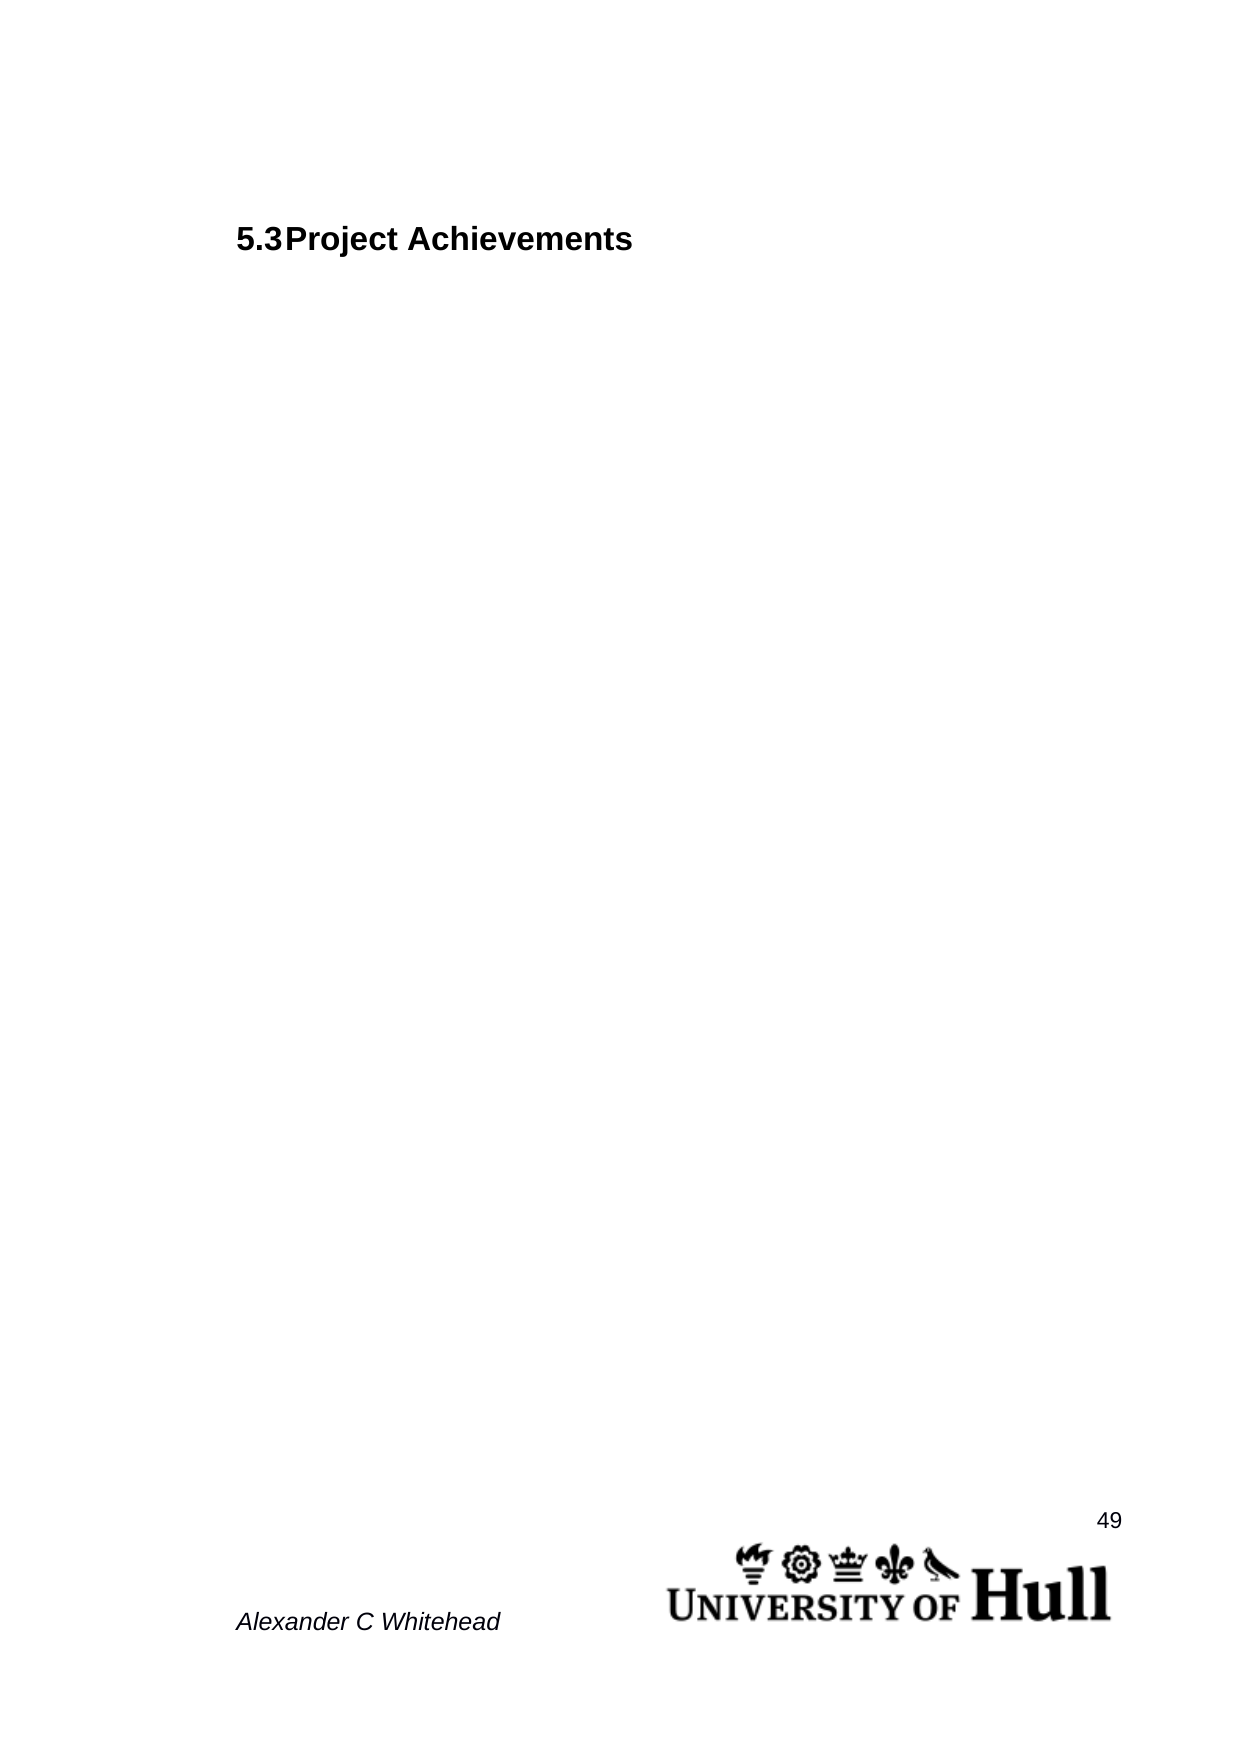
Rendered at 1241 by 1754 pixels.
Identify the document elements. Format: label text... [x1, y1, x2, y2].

picture [660, 1533, 1120, 1631]
subtitle Project Achievements [236, 219, 1122, 258]
